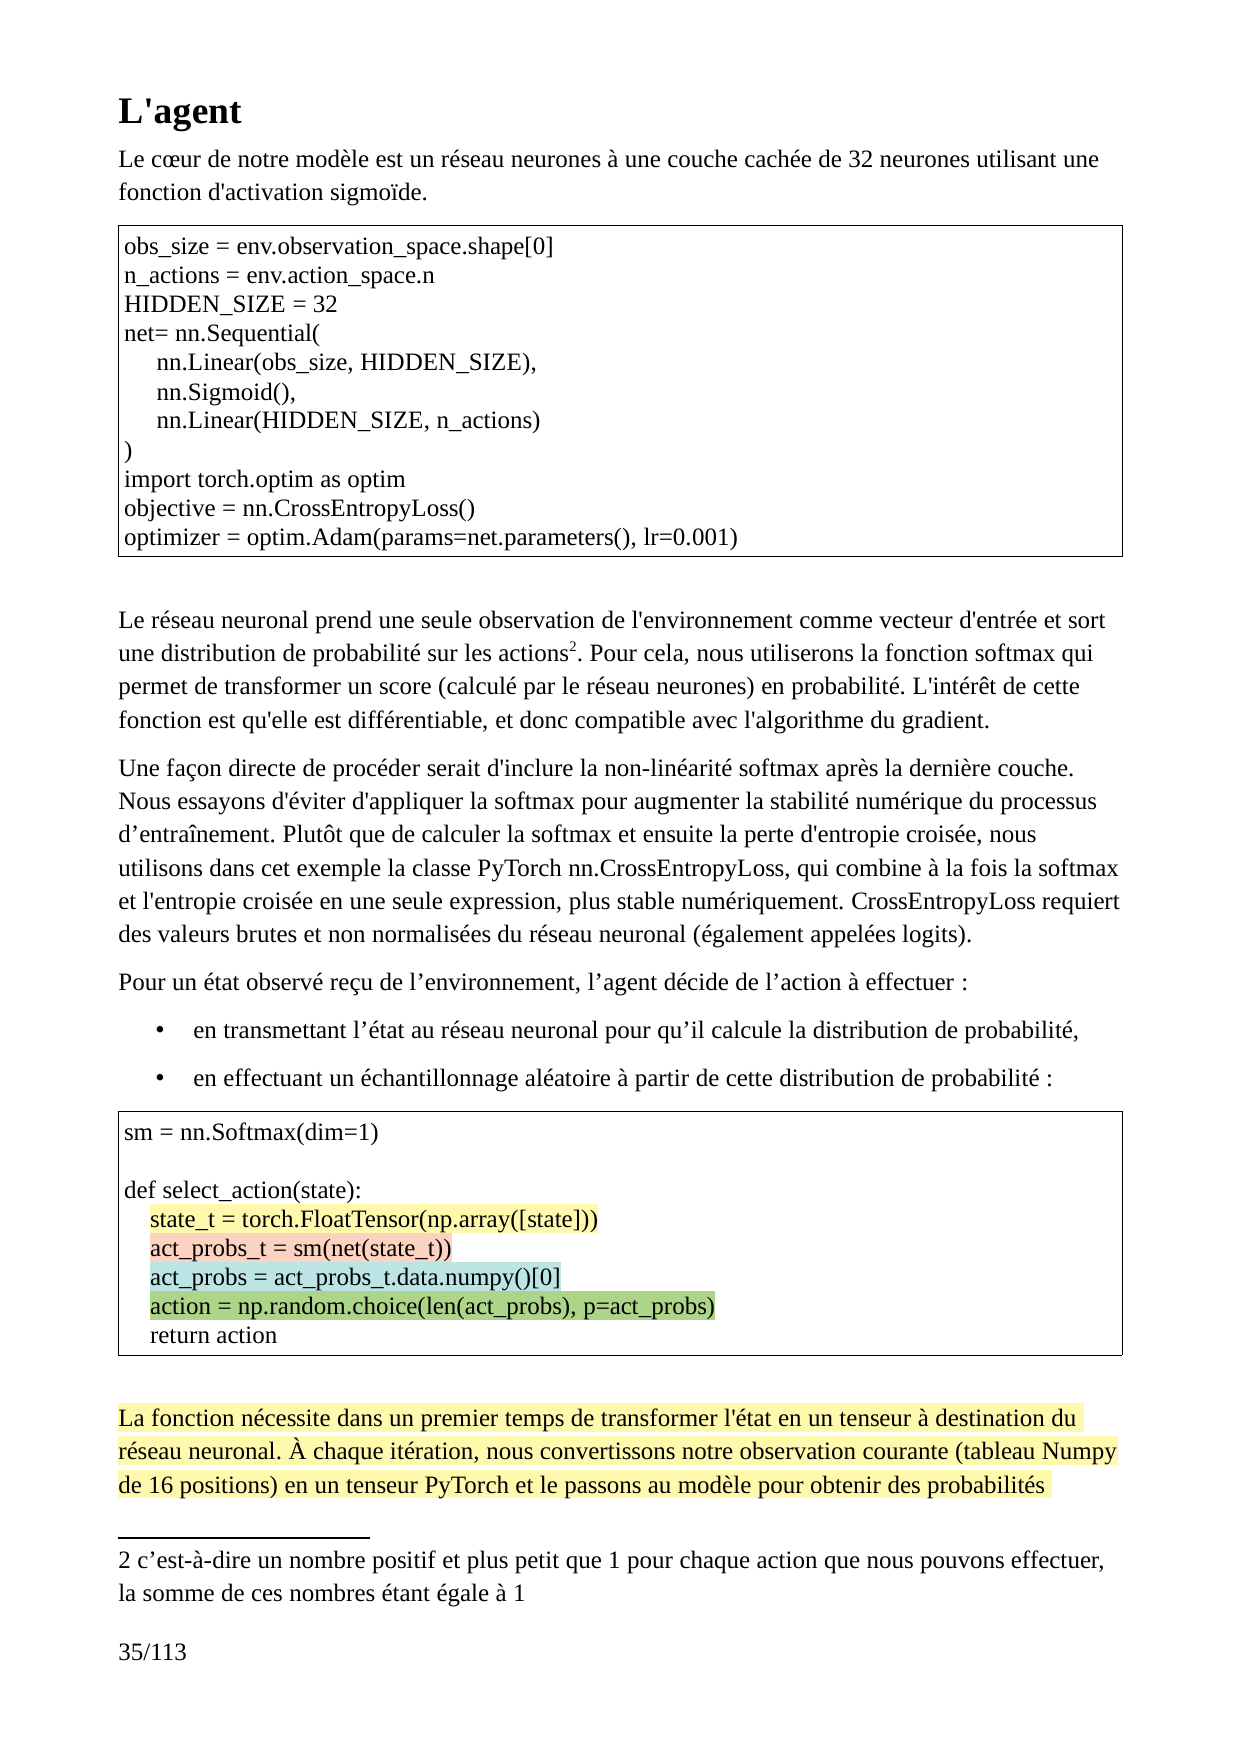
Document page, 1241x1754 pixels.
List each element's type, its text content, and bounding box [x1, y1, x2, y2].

list en effectuant un échantillonnage aléatoire à partir de cette distribution de probabilité : [156, 1063, 1122, 1092]
text La fonction nécessite dans un premier temps de transformer l'état en un tenseur à destination du réseau neuronal. À chaque itération, nous convertissons notre observation courante (tableau Numpy de 16 positions) en un tenseur PyTorch et le passons au modèle pour obtenir des probabilités [118, 1403, 1122, 1498]
text Pour un état observé reçu de l’environnement, l’agent décide de l’action à effectuer : [118, 967, 1122, 996]
text Le réseau neuronal prend une seule observation de l'environnement comme vecteur d'entrée et sort une distribution de probabilité sur les actions. Pour cela, nous utiliserons la fonction softmax qui permet de transformer un score (calculé par le réseau neurones) en probabilité. L'intérêt de cette fonction est qu'elle est différentiable, et donc compatible avec l'algorithme du gradient. [118, 604, 1122, 733]
table_header obs_size = env.observation_space.shape[0] n_actions = env.action_space.n HIDDEN_SIZE = 32 net= nn.Sequential( nn.Linear(obs_size, HIDDEN_SIZE), nn.Sigmoid(), nn.Linear(HIDDEN_SIZE, n_actions) ) import torch.optim as optim objective = nn.CrossEntropyLoss() optimizer = optim.Adam(params=net.parameters(), lr=0.001) [119, 226, 1122, 556]
text Le cœur de notre modèle est un réseau neurones à une couche cachée de 32 neurones utilisant une fonction d'activation sigmoïde. [118, 144, 1122, 206]
text Une façon directe de procéder serait d'inclure la non-linéarité softmax après la dernière couche. Nous essayons d'éviter d'appliquer la softmax pour augmenter la stabilité numérique du processus d’entraînement. Plutôt que de calculer la softmax et ensuite la perte d'entropie croisée, nous utilisons dans cet exemple la classe PyTorch nn.CrossEntropyLoss, qui combine à la fois la softmax et l'entropie croisée en une seule expression, plus stable numériquement. CrossEntropyLoss requiert des valeurs brutes et non normalisées du réseau neuronal (également appelées logits). [118, 752, 1122, 948]
subtitle L'agent [118, 88, 1122, 131]
text c’est-à-dire un nombre positif et plus petit que 1 pour chaque action que nous pouvons effectuer, la somme de ces nombres étant égale à 1 [118, 1544, 1122, 1607]
table_header sm = nn.Softmax(dim=1) def select_action(state): state_t = torch.FloatTensor(np.array([state])) act_probs_t = sm(net(state_t)) act_probs = act_probs_t.data.numpy()[0] action = np.random.choice(len(act_probs), p=act_probs) return action [119, 1112, 1122, 1355]
list en transmettant l’état au réseau neuronal pour qu’il calcule la distribution de probabilité, [156, 1015, 1122, 1044]
